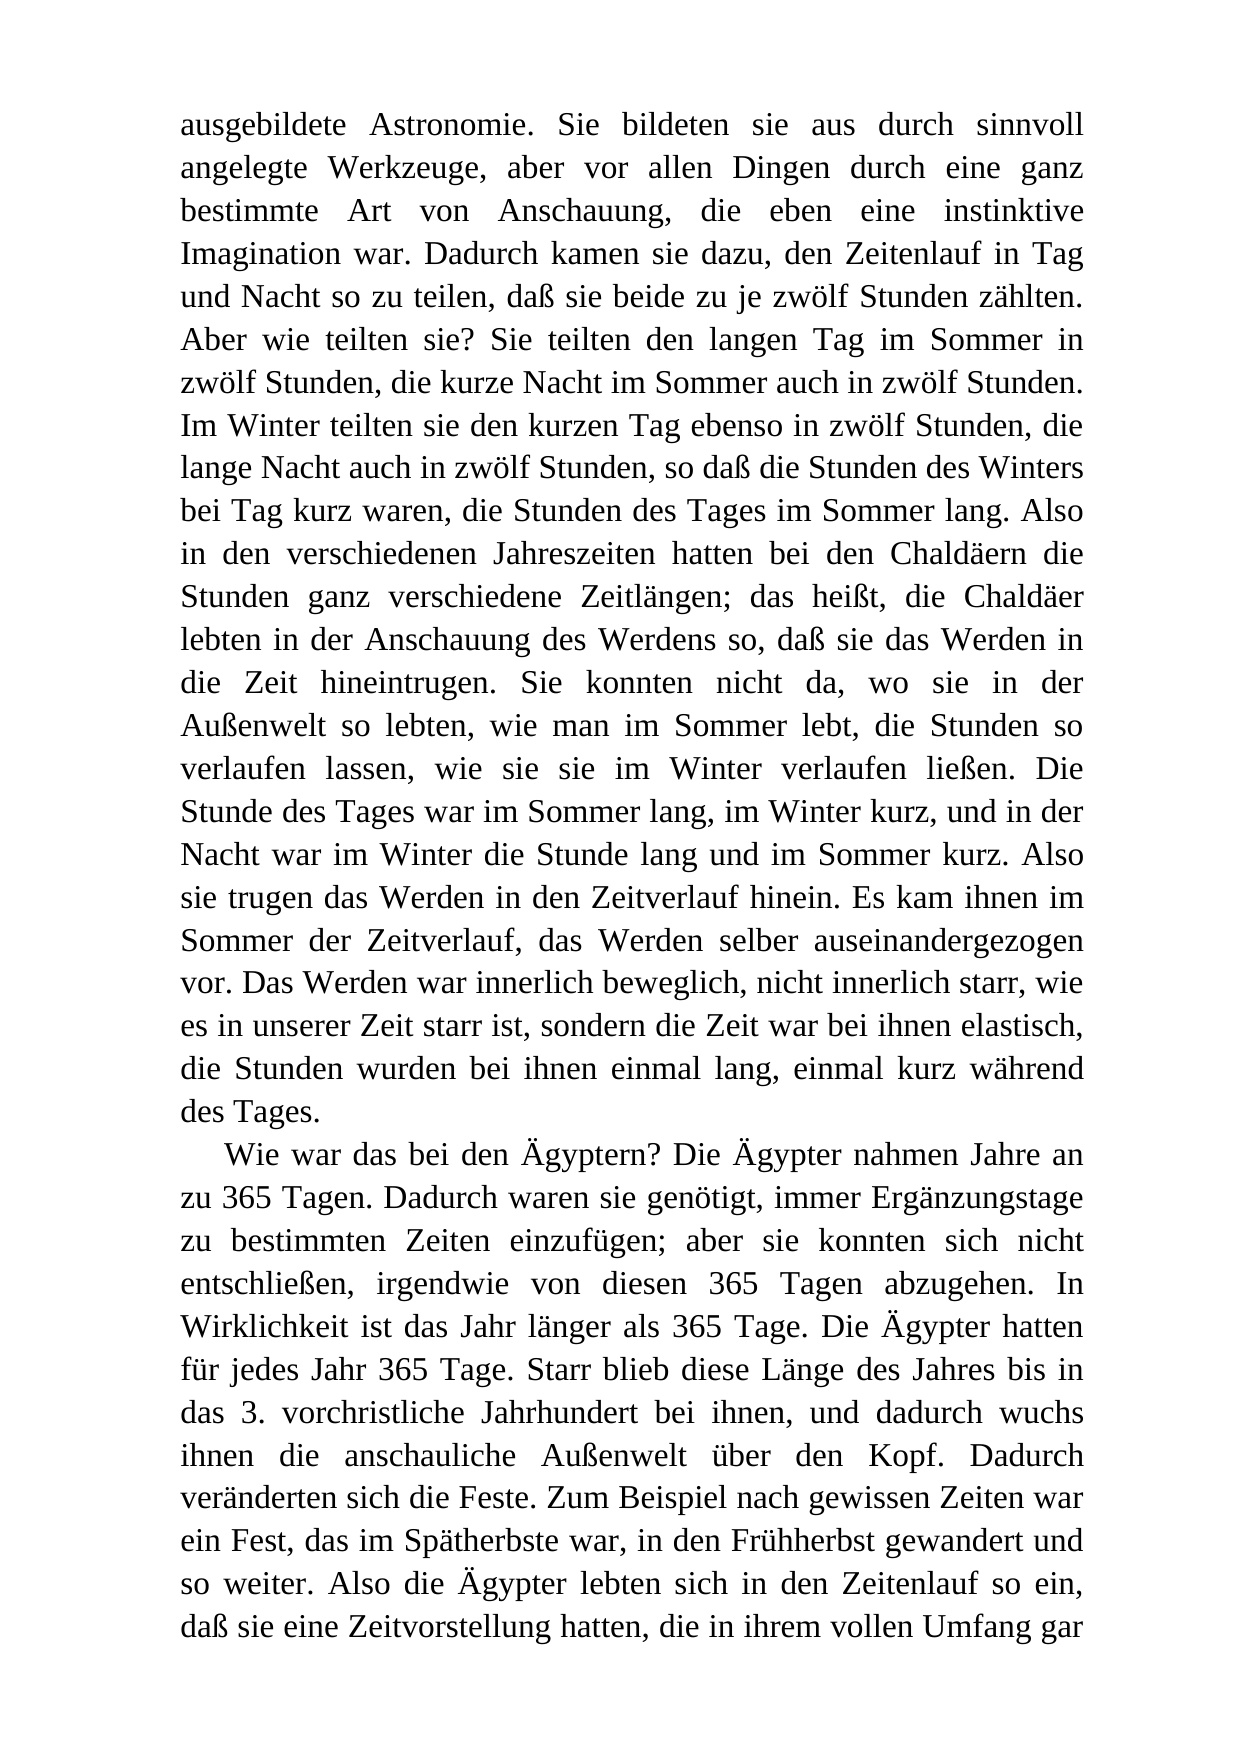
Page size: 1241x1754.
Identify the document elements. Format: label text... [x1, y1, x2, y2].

text ausgebildete Astronomie. Sie bildeten sie aus durch sinnvoll angelegte Werkzeuge, aber vor allen Dingen durch eine ganz bestimmte Art von Anschauung, die eben eine instinktive Imagination war. Dadurch kamen sie dazu, den Zeitenlauf in Tag und Nacht so zu teilen, daß sie beide zu je zwölf Stunden zählten. Aber wie teilten sie? Sie teilten den langen Tag im Sommer in zwölf Stunden, die kurze Nacht im Sommer auch in zwölf Stunden. Im Winter teilten sie den kurzen Tag ebenso in zwölf Stunden, die lange Nacht auch in zwölf Stunden, so daß die Stunden des Winters bei Tag kurz waren, die Stunden des Tages im Sommer lang. Also in den verschiedenen Jahreszeiten hatten bei den Chaldäern die Stunden ganz verschiedene Zeitlängen; das heißt, die Chaldäer lebten in der Anschauung des Werdens so, daß sie das Werden in die Zeit hineintrugen. Sie konnten nicht da, wo sie in der Außenwelt so lebten, wie man im Sommer lebt, die Stunden so verlaufen lassen, wie sie sie im Winter verlaufen ließen. Die Stunde des Tages war im Sommer lang, im Winter kurz, und in der Nacht war im Winter die Stunde lang und im Sommer kurz. Also sie trugen das Werden in den Zeitverlauf hinein. Es kam ihnen im Sommer der Zeitverlauf, das Werden selber auseinandergezogen vor. Das Werden war innerlich beweglich, nicht innerlich starr, wie es in unserer Zeit starr ist, sondern die Zeit war bei ihnen elastisch, die Stunden wurden bei ihnen einmal lang, einmal kurz während des Tages. [180, 104, 1085, 1130]
text Wie war das bei den Ägyptern? Die Ägypter nahmen Jahre an zu 365 Tagen. Dadurch waren sie genötigt, immer Ergänzungstage zu bestimmten Zeiten einzufügen; aber sie konnten sich nicht entschließen, irgendwie von diesen 365 Tagen abzugehen. In Wirklichkeit ist das Jahr länger als 365 Tage. Die Ägypter hatten für jedes Jahr 365 Tage. Starr blieb diese Länge des Jahres bis in das 3. vorchristliche Jahrhundert bei ihnen, und dadurch wuchs ihnen die anschauliche Außenwelt über den Kopf. Dadurch veränderten sich die Feste. Zum Beispiel nach gewissen Zeiten war ein Fest, das im Spätherbste war, in den Frühherbst gewandert und so weiter. Also die Ägypter lebten sich in den Zeitenlauf so ein, daß sie eine Zeitvorstellung hatten, die in ihrem vollen Umfang gar [180, 1134, 1085, 1645]
